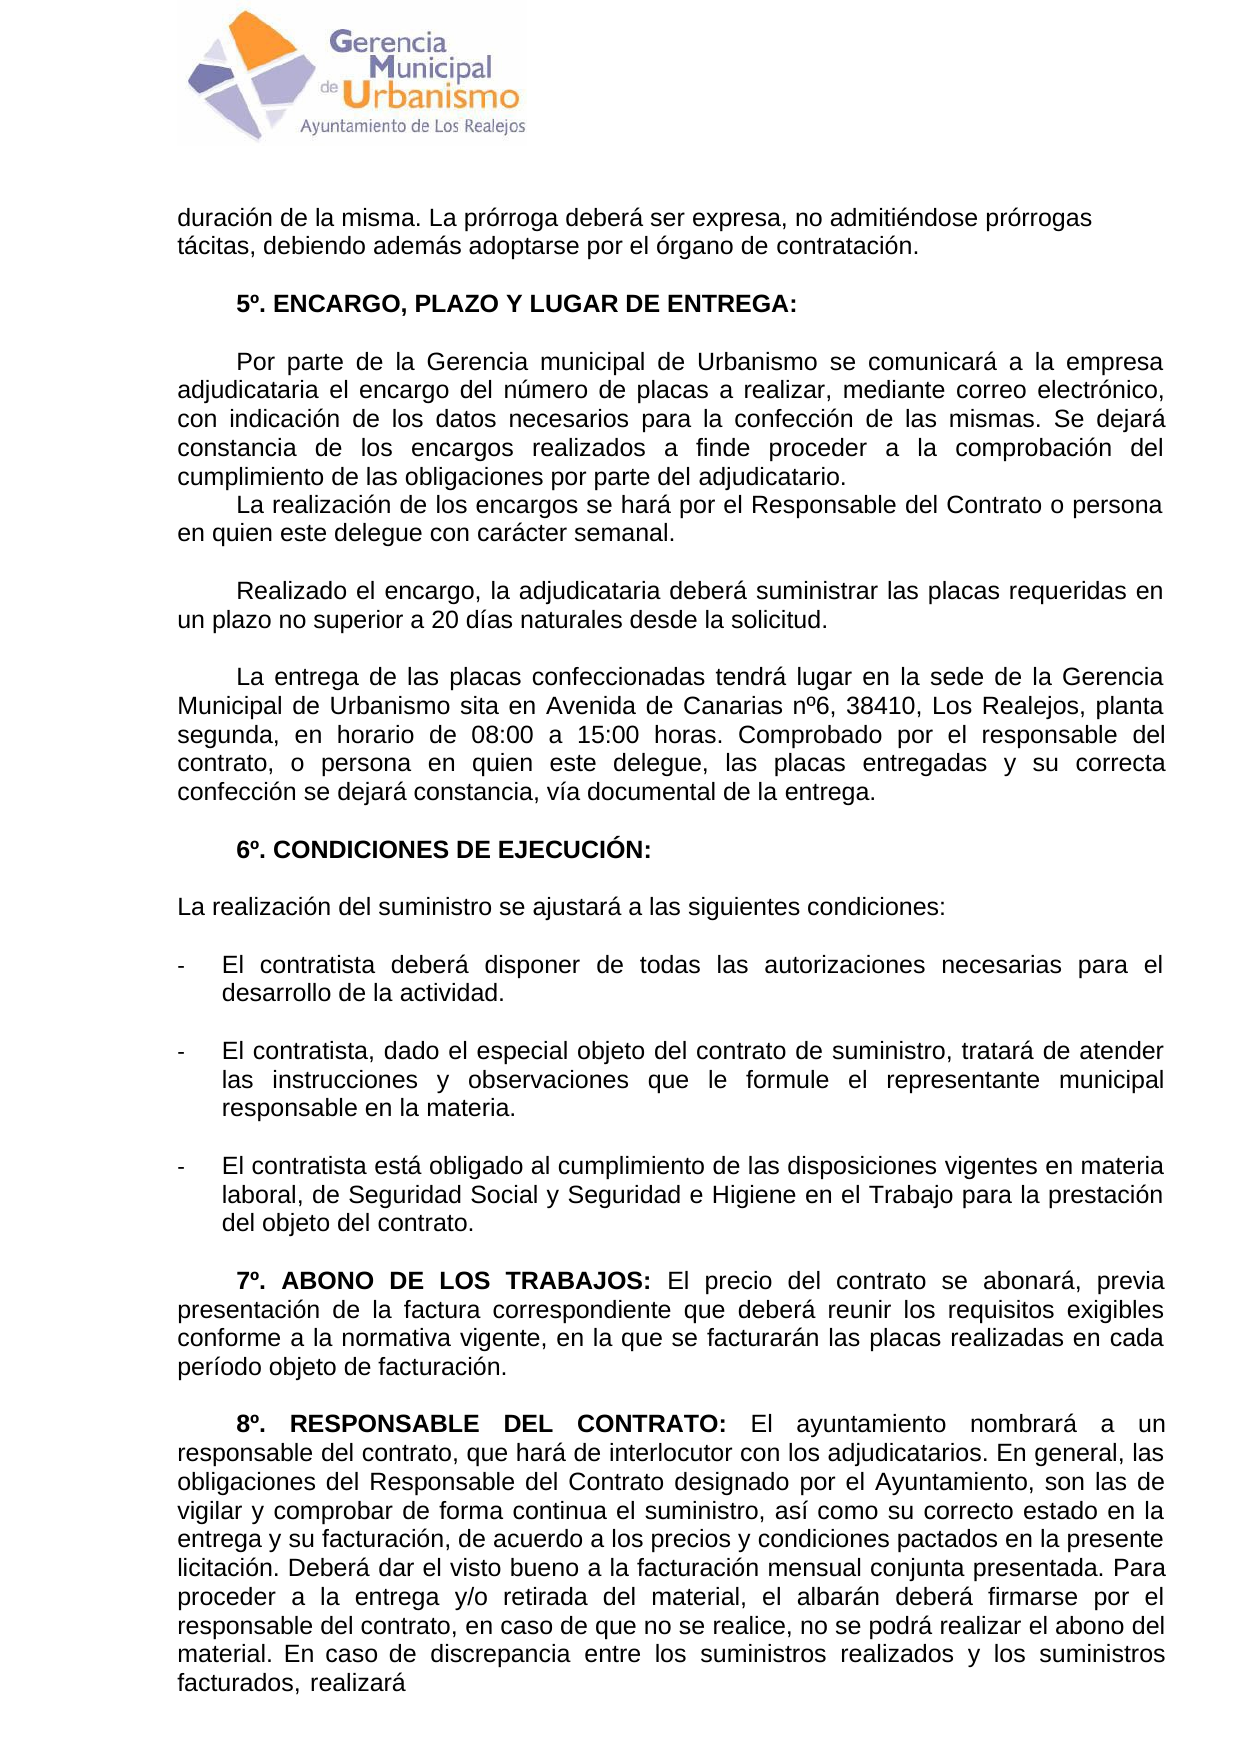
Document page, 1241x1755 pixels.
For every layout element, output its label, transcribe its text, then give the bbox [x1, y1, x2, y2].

text Realizado el encargo, la adjudicataria deberá suministrar las placas requeridas en un plazo no superior a 20 días naturales desde la solicitud. [177, 576, 1165, 633]
list El contratista, dado el especial objeto del contrato de suministro, tratará de atender las instrucciones y observaciones que le formule el representante municipal responsable en la materia. [177, 1036, 1166, 1122]
text 7º. ABONO DE LOS TRABAJOS: El precio del contrato se abonará, previa presentación de la factura correspondiente que deberá reunir los requisitos exigibles conforme a la normativa vigente, en la que se facturarán las placas realizadas en cada período objeto de facturación. [177, 1266, 1166, 1381]
text 5º. ENCARGO, PLAZO Y LUGAR DE ENTREGA: [236, 289, 1207, 318]
text 6º. CONDICIONES DE EJECUCIÓN: [236, 835, 1207, 863]
text La realización de los encargos se hará por el Responsable del Contrato o persona en quien este delegue con carácter semanal. [177, 491, 1165, 547]
text La entrega de las placas confeccionadas tendrá lugar en la sede de la Gerencia Municipal de Urbanismo sita en Avenida de Canarias nº6, 38410, Los Realejos, planta segunda, en horario de 08:00 a 15:00 horas. Comprobado por el responsable del contrato, o persona en quien este delegue, las placas entregadas y su correcta confección se dejará constancia, vía documental de la entrega. [177, 662, 1166, 806]
list El contratista está obligado al cumplimiento de las disposiciones vigentes en materia laboral, de Seguridad Social y Seguridad e Higiene en el Trabajo para la prestación del objeto del contrato. [177, 1151, 1165, 1237]
text La realización del suministro se ajustará a las siguientes condiciones: [177, 892, 1207, 921]
text duración de la misma. La prórroga deberá ser expresa, no admitiéndose prórrogas tácitas, debiendo además adoptarse por el órgano de contratación. [177, 204, 1166, 260]
list El contratista deberá disponer de todas las autorizaciones necesarias para el desarrollo de la actividad. [177, 950, 1165, 1007]
text Por parte de la Gerencia municipal de Urbanismo se comunicará a la empresa adjudicataria el encargo del número de placas a realizar, mediante correo electrónico, con indicación de los datos necesarios para la confección de las mismas. Se dejará constancia de los encargos realizados a finde proceder a la comprobación del cumplimiento de las obligaciones por parte del adjudicatario. [177, 347, 1166, 490]
text 8º. RESPONSABLE DEL CONTRATO: El ayuntamiento nombrará a un responsable del contrato, que hará de interlocutor con los adjudicatarios. En general, las obligaciones del Responsable del Contrato designado por el Ayuntamiento, son las de vigilar y comprobar de forma continua el suministro, así como su correcto estado en la entrega y su facturación, de acuerdo a los precios y condiciones pactados en la presente licitación. Deberá dar el visto bueno a la facturación mensual conjunta presentada. Para proceder a la entrega y/o retirada del material, el albarán deberá firmarse por el responsable del contrato, en caso de que no se realice, no se podrá realizar el abono del material. En caso de discrepancia entre los suministros realizados y los suministros facturados, realizará [177, 1409, 1166, 1697]
